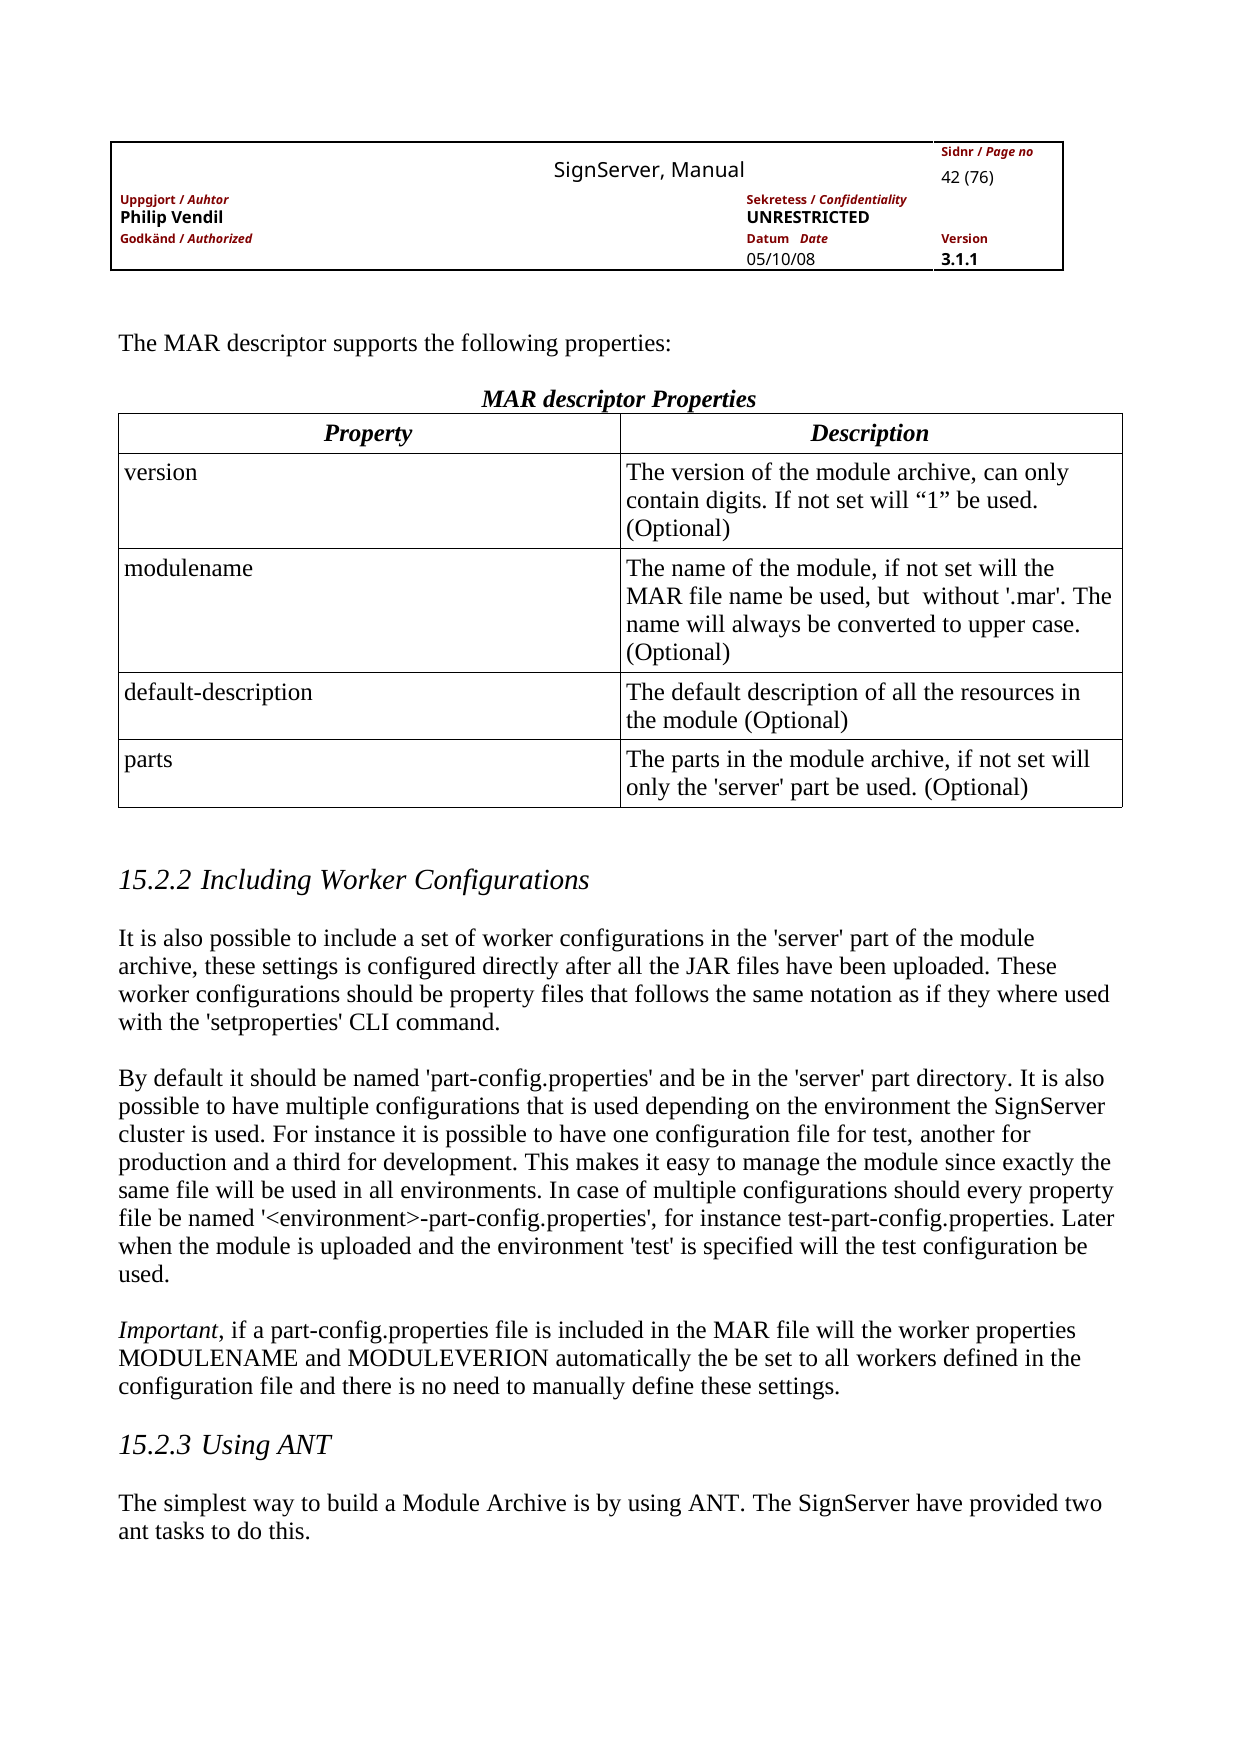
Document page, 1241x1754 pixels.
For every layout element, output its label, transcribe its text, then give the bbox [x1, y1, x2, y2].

table_cell parts [119, 740, 620, 807]
text The MAR descriptor supports the following properties: [118, 329, 1122, 357]
table_cell modulename [119, 549, 620, 672]
text MAR descriptor Properties [118, 385, 1122, 413]
subtitle Including Worker Configurations [118, 863, 1122, 896]
table_cell The version of the module archive, can only contain digits. If not set will “1” be used. (Optional) [621, 454, 1122, 548]
table_header Description [621, 414, 1122, 453]
text It is also possible to include a set of worker configurations in the 'server' part of the module archive, these settings is configured directly after all the JAR files have been uploaded. These worker configurations should be property files that follows the same notation as if they where used with the 'setproperties' CLI command. [118, 924, 1122, 1036]
table_cell The parts in the module archive, if not set will only the 'server' part be used. (Optional) [621, 740, 1122, 807]
table_cell The default description of all the resources in the module (Optional) [621, 673, 1122, 739]
table_cell version [119, 454, 620, 548]
table_cell default-description [119, 673, 620, 739]
text The simplest way to build a Module Archive is by using ANT. The SignServer have provided two ant tasks to do this. [118, 1488, 1122, 1544]
table_cell The name of the module, if not set will the MAR file name be used, but without '.mar'. The name will always be converted to upper case. (Optional) [621, 549, 1122, 672]
table_header Property [119, 414, 620, 453]
text Important, if a part-config.properties file is included in the MAR file will the worker properties MODULENAME and MODULEVERION automatically the be set to all workers defined in the configuration file and there is no need to manually define these settings. [118, 1316, 1122, 1400]
subtitle Using ANT [118, 1428, 1122, 1461]
text By default it should be named 'part-config.properties' and be in the 'server' part directory. It is also possible to have multiple configurations that is used depending on the environment the SignServer cluster is used. For instance it is possible to have one configuration file for test, another for production and a third for development. This makes it easy to manage the module since exactly the same file will be used in all environments. In case of multiple configurations should every property file be named '<environment>-part-config.properties', for instance test-part-config.properties. Later when the module is uploaded and the environment 'test' is specified will the test configuration be used. [118, 1064, 1122, 1288]
